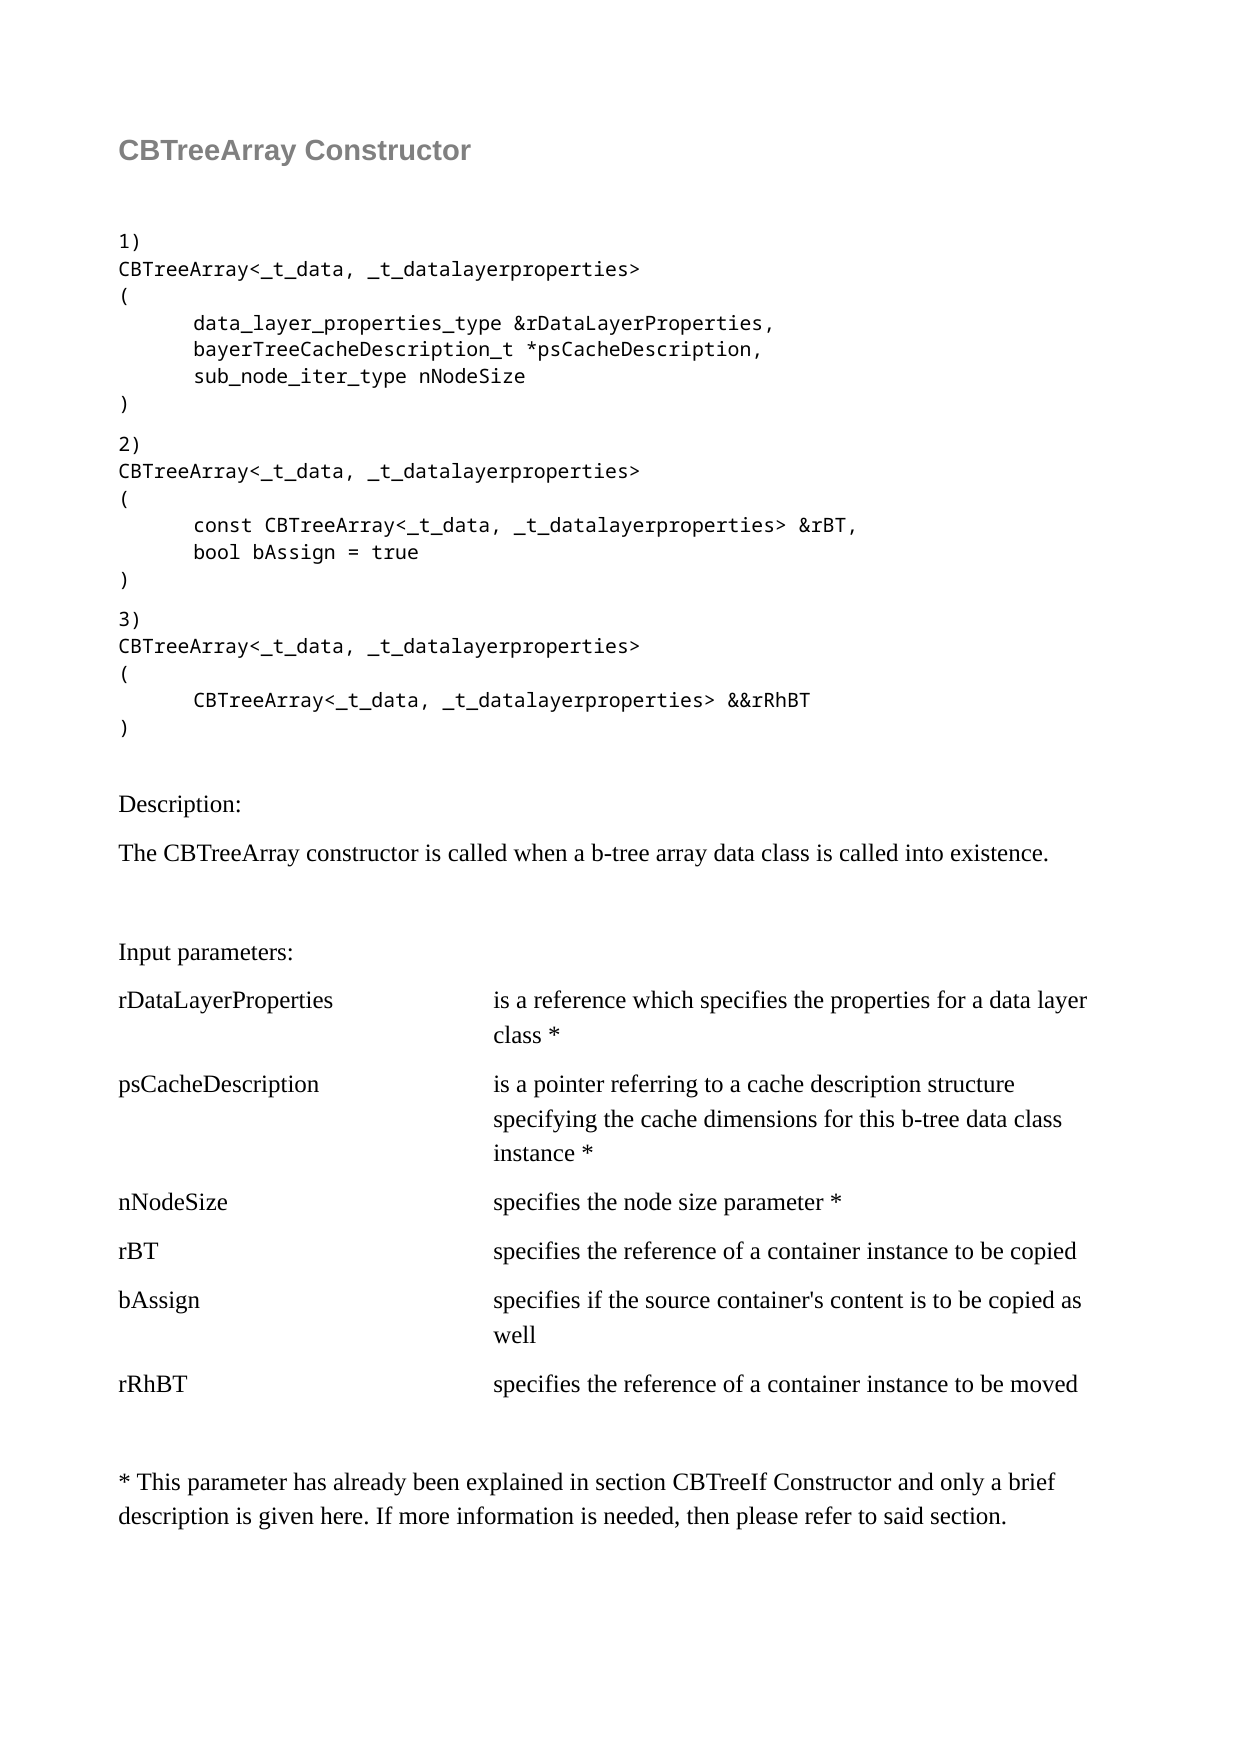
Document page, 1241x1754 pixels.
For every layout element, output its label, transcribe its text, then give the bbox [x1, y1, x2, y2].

text data_layer_properties_type &rDataLayerProperties, [118, 309, 1122, 336]
text bayerTreeCacheDescription_t *psCacheDescription, [118, 336, 1122, 363]
text bAssign specifies if the source container's content is to be copied as well [118, 1285, 1122, 1348]
text CBTreeArray<_t_data, _t_datalayerproperties> [118, 632, 1122, 659]
text CBTreeArray<_t_data, _t_datalayerproperties> [118, 457, 1122, 484]
text ( [118, 484, 1122, 511]
subtitle CBTreeArray Constructor [118, 133, 1122, 166]
text ( [118, 282, 1122, 309]
text ( [118, 659, 1122, 686]
text bool bAssign = true [118, 538, 1122, 565]
text Input parameters: [118, 937, 1122, 965]
text sub_node_iter_type nNodeSize [118, 363, 1122, 390]
text 3) [118, 605, 1122, 632]
text psCacheDescription is a pointer referring to a cache description structure specifying the cache dimensions for this b-tree data class instance * [118, 1069, 1122, 1167]
text rRhBT specifies the reference of a container instance to be moved [118, 1369, 1122, 1398]
text rBT specifies the reference of a container instance to be copied [118, 1236, 1122, 1265]
text CBTreeArray<_t_data, _t_datalayerproperties> &&rRhBT [118, 686, 1122, 713]
text 1) [118, 228, 1122, 255]
text nNodeSize specifies the node size parameter * [118, 1187, 1122, 1216]
text const CBTreeArray<_t_data, _t_datalayerproperties> &rBT, [118, 511, 1122, 538]
text ) [118, 713, 1122, 740]
text 2) [118, 430, 1122, 457]
text rDataLayerProperties is a reference which specifies the properties for a data layer class * [118, 986, 1122, 1049]
text * This parameter has already been explained in section CBTreeIf Constructor and only a brief description is given here. If more information is needed, then please refer to said section. [118, 1467, 1122, 1530]
text The CBTreeArray constructor is called when a b-tree array data class is called into existence. [118, 838, 1122, 867]
text ) [118, 390, 1122, 417]
text ) [118, 565, 1122, 592]
text CBTreeArray<_t_data, _t_datalayerproperties> [118, 255, 1122, 282]
text Description: [118, 789, 1122, 818]
